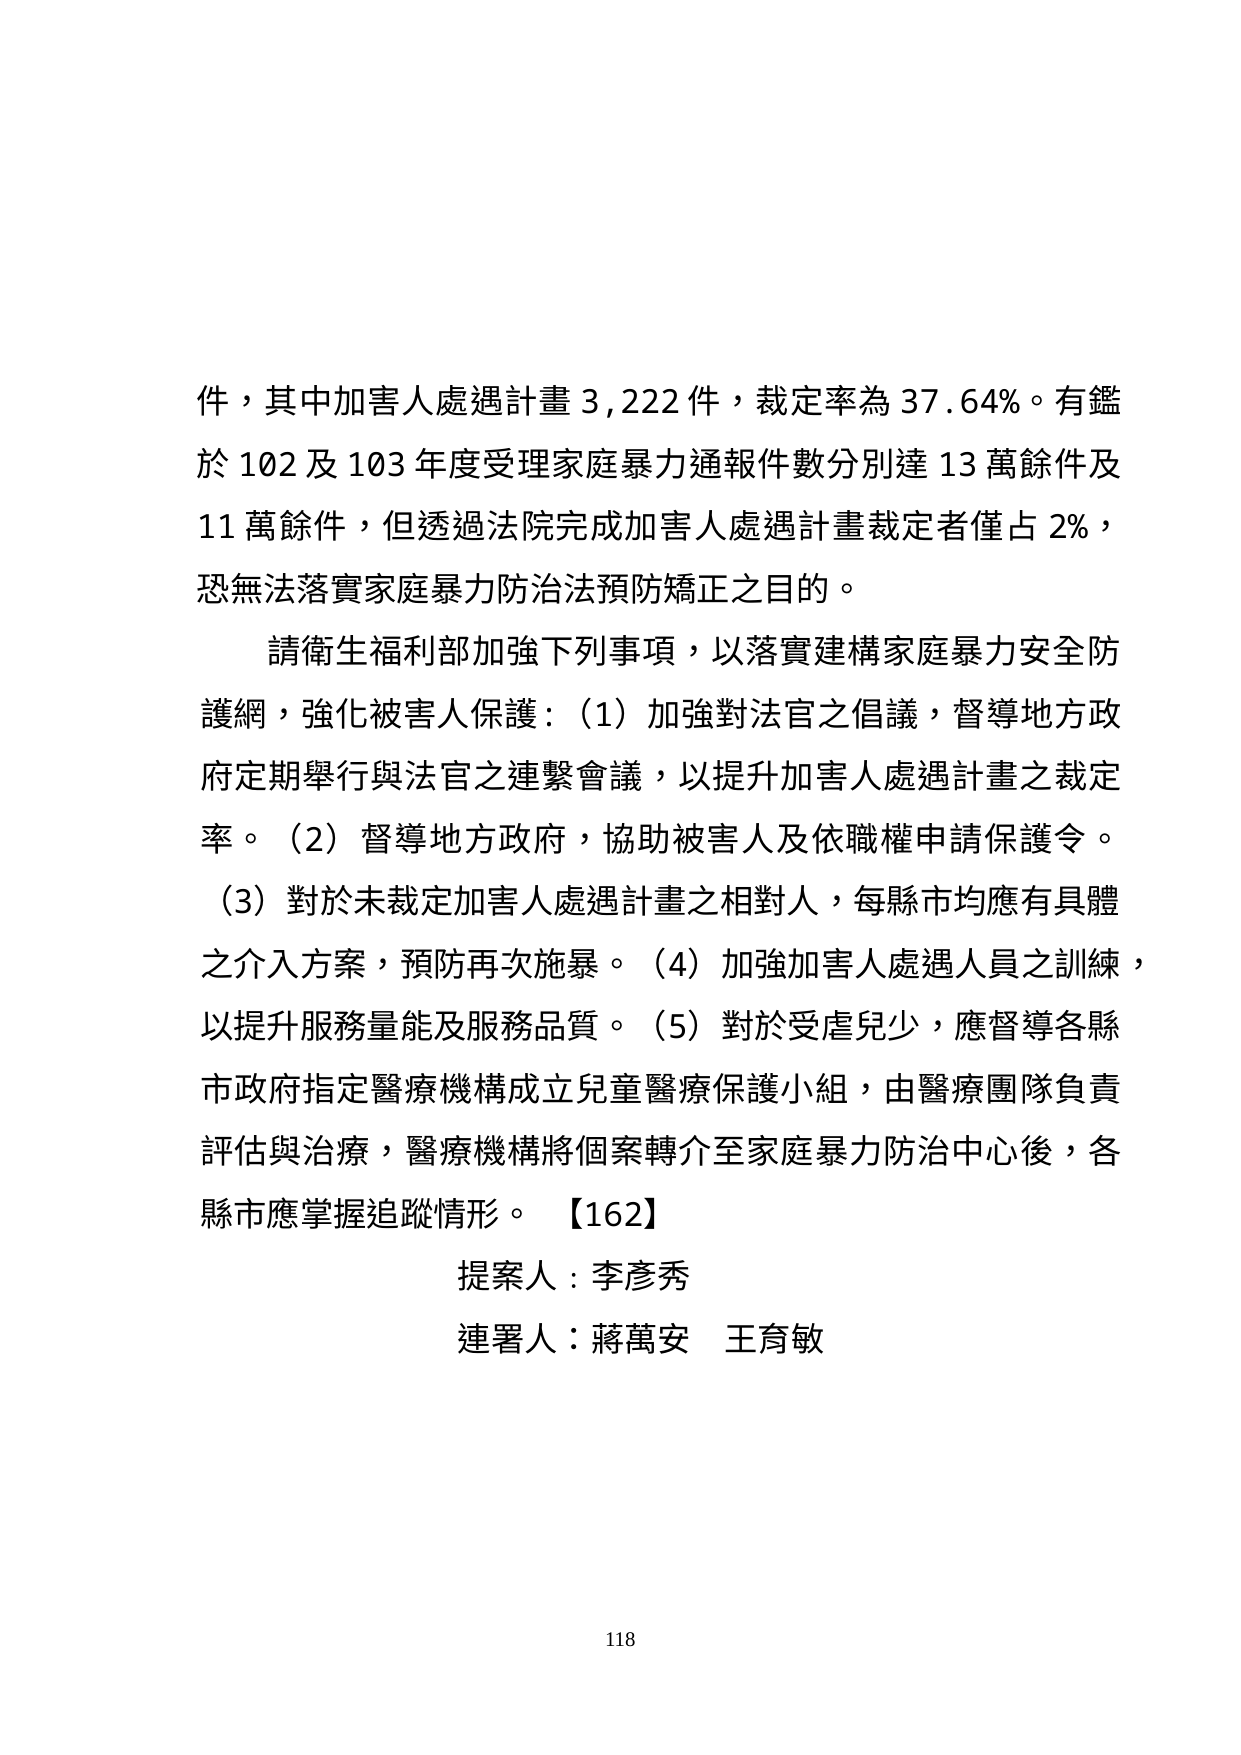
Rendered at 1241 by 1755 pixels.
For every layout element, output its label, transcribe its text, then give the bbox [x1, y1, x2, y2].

text 提案人﹕李彥秀 [236, 1233, 1122, 1295]
text 件，其中加害人處遇計畫3,222件，裁定率為37.64%。有鑑於102及103年度受理家庭暴力通報件數分別達13萬餘件及11萬餘件，但透過法院完成加害人處遇計畫裁定者僅占2%，恐無法落實家庭暴力防治法預防矯正之目的。 [162, 358, 1122, 608]
text 請衛生福利部加強下列事項，以落實建構家庭暴力安全防護網，強化被害人保護:（1）加強對法官之倡議，督導地方政府定期舉行與法官之連繫會議，以提升加害人處遇計畫之裁定率。（2）督導地方政府，協助被害人及依職權申請保護令。（3）對於未裁定加害人處遇計畫之相對人，每縣市均應有具體之介入方案，預防再次施暴。（4）加強加害人處遇人員之訓練，以提升服務量能及服務品質。（5）對於受虐兒少，應督導各縣市政府指定醫療機構成立兒童醫療保護小組，由醫療團隊負責評估與治療，醫療機構將個案轉介至家庭暴力防治中心後，各縣市應掌握追蹤情形。 【162】 [200, 608, 1122, 1233]
text 連署人：蔣萬安 王育敏 [236, 1295, 1122, 1358]
